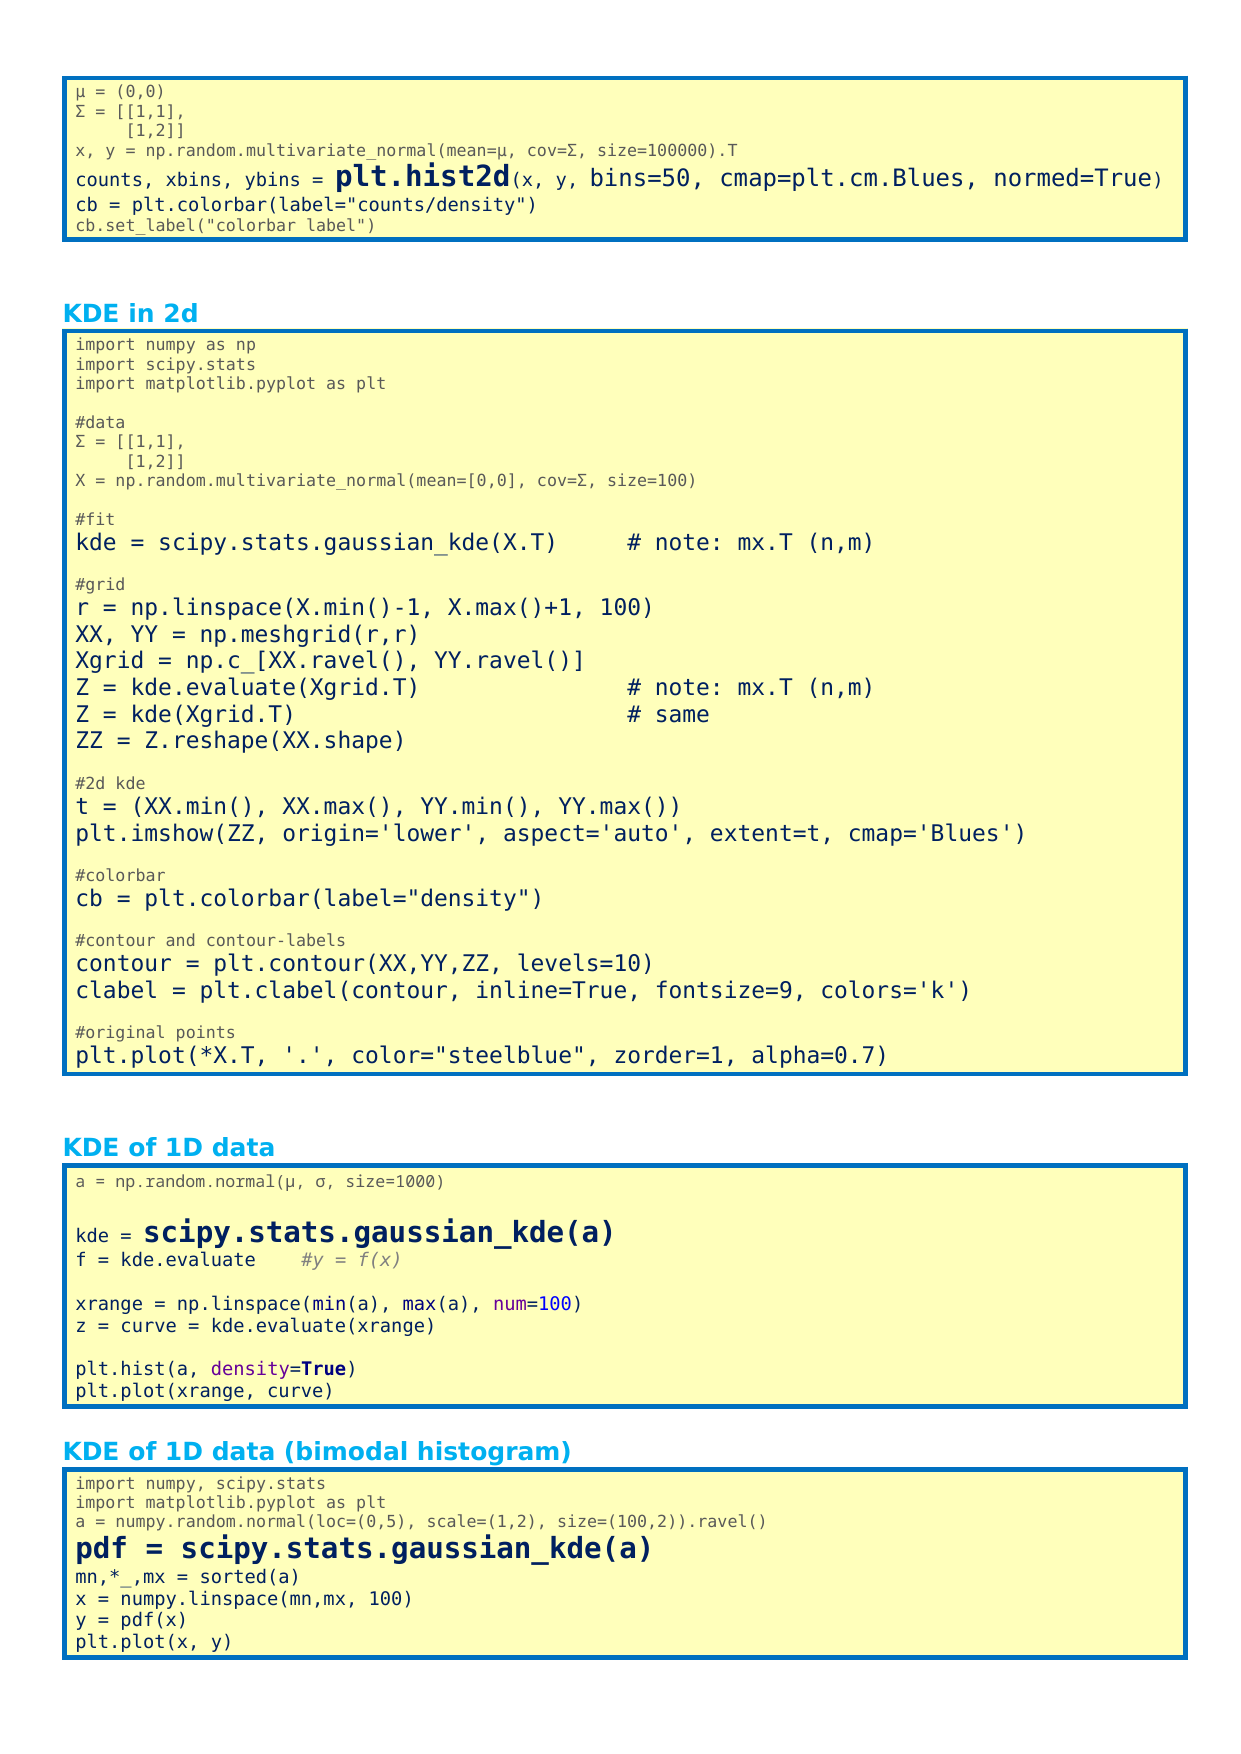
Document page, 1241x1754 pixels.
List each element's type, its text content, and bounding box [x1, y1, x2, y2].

text #grid [67, 568, 1183, 588]
text y = pdf(x) [67, 1603, 1183, 1624]
text r = np.linspace(X.min()-1, X.max()+1, 100) [67, 588, 1183, 614]
text import matplotlib.pyplot as plt [67, 1486, 1183, 1506]
text import scipy.stats [67, 348, 1183, 367]
text cb = plt.colorbar(label="density") [67, 878, 1183, 905]
text a = np.random.normal(μ, σ, size=1000) kde = scipy.stats.gaussian_kde(a) f = kde.evaluate #y = f(x) xrange = np.linspace(min(a), max(a), num=100) z = curve = kde.evaluate(xrange) plt.hist(a, density=True) plt.plot(xrange, curve) [67, 1168, 1183, 1404]
text μ = (0,0) [67, 80, 1183, 95]
text [1,2]] [67, 114, 1183, 134]
text import numpy, scipy.stats [67, 1472, 1183, 1486]
text plt.plot(*X.T, '.', color="steelblue", zorder=1, alpha=0.7) [67, 1036, 1183, 1072]
text x = numpy.linspace(mn,mx, 100) [67, 1581, 1183, 1603]
text mn,*_,mx = sorted(a) [67, 1559, 1183, 1581]
text Z = kde.evaluate(Xgrid.T) # note: mx.T (n,m) [67, 668, 1183, 694]
text cb.set_label("colorbar label") [67, 209, 1183, 237]
text import matplotlib.pyplot as plt [67, 367, 1183, 387]
text [1,2]] [67, 445, 1183, 464]
text X = np.random.multivariate_normal(mean=[0,0], cov=Σ, size=100) [67, 464, 1183, 483]
text #fit [67, 503, 1183, 522]
text ZZ = Z.reshape(XX.shape) [67, 721, 1183, 748]
text #original points [67, 1017, 1183, 1036]
title KDE in 2d [62, 299, 1188, 328]
title KDE of 1D data (bimodal histogram) [62, 1438, 1188, 1467]
text XX, YY = np.meshgrid(r,r) [67, 614, 1183, 641]
title KDE of 1D data [62, 1134, 1188, 1163]
text pdf = scipy.stats.gaussian_kde(a) [67, 1525, 1183, 1559]
text x, y = np.random.multivariate_normal(mean=μ, cov=Σ, size=100000).T [67, 134, 1183, 153]
text Z = kde(Xgrid.T) # same [67, 694, 1183, 721]
text a = numpy.random.normal(loc=(0,5), scale=(1,2), size=(100,2)).ravel() [67, 1506, 1183, 1525]
text kde = scipy.stats.gaussian_kde(X.T) # note: mx.T (n,m) [67, 522, 1183, 549]
text #data [67, 406, 1183, 425]
text counts, xbins, ybins = plt.hist2d(x, y, bins=50, cmap=plt.cm.Blues, normed=True) [67, 153, 1183, 187]
text t = (XX.min(), XX.max(), YY.min(), YY.max()) [67, 786, 1183, 813]
text Σ = [[1,1], [67, 425, 1183, 445]
text clabel = plt.clabel(contour, inline=True, fontsize=9, colors='k') [67, 971, 1183, 997]
text plt.imshow(ZZ, origin='lower', aspect='auto', extent=t, cmap='Blues') [67, 813, 1183, 840]
text contour = plt.contour(XX,YY,ZZ, levels=10) [67, 944, 1183, 971]
text cb = plt.colorbar(label="counts/density") [67, 187, 1183, 209]
text import numpy as np [67, 333, 1183, 348]
text #colorbar [67, 859, 1183, 878]
text plt.plot(x, y) [67, 1624, 1183, 1655]
text Xgrid = np.c_[XX.ravel(), YY.ravel()] [67, 641, 1183, 668]
text #2d kde [67, 767, 1183, 786]
text Σ = [[1,1], [67, 95, 1183, 114]
text #contour and contour-labels [67, 924, 1183, 944]
